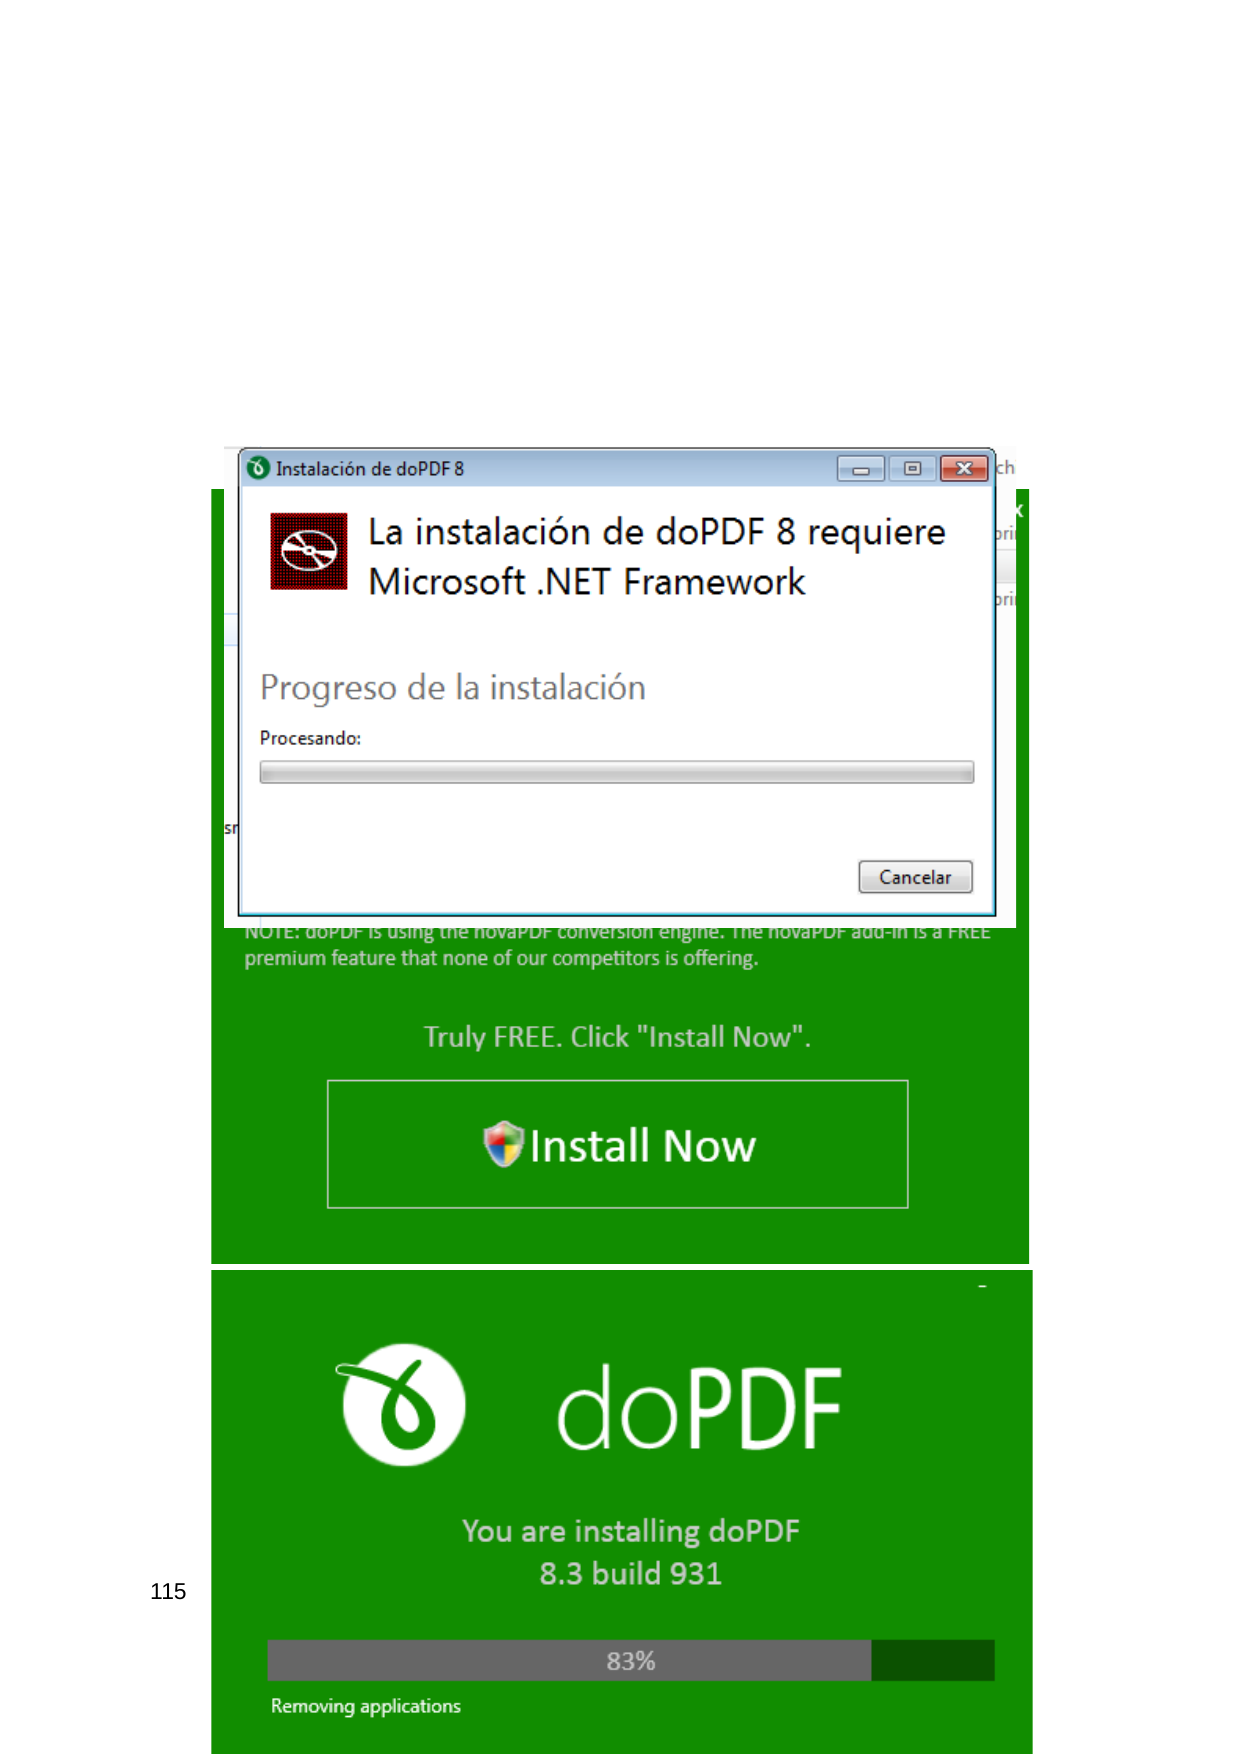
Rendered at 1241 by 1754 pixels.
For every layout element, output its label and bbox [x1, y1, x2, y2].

picture [211, 446, 1030, 1264]
picture [211, 1270, 1033, 1754]
